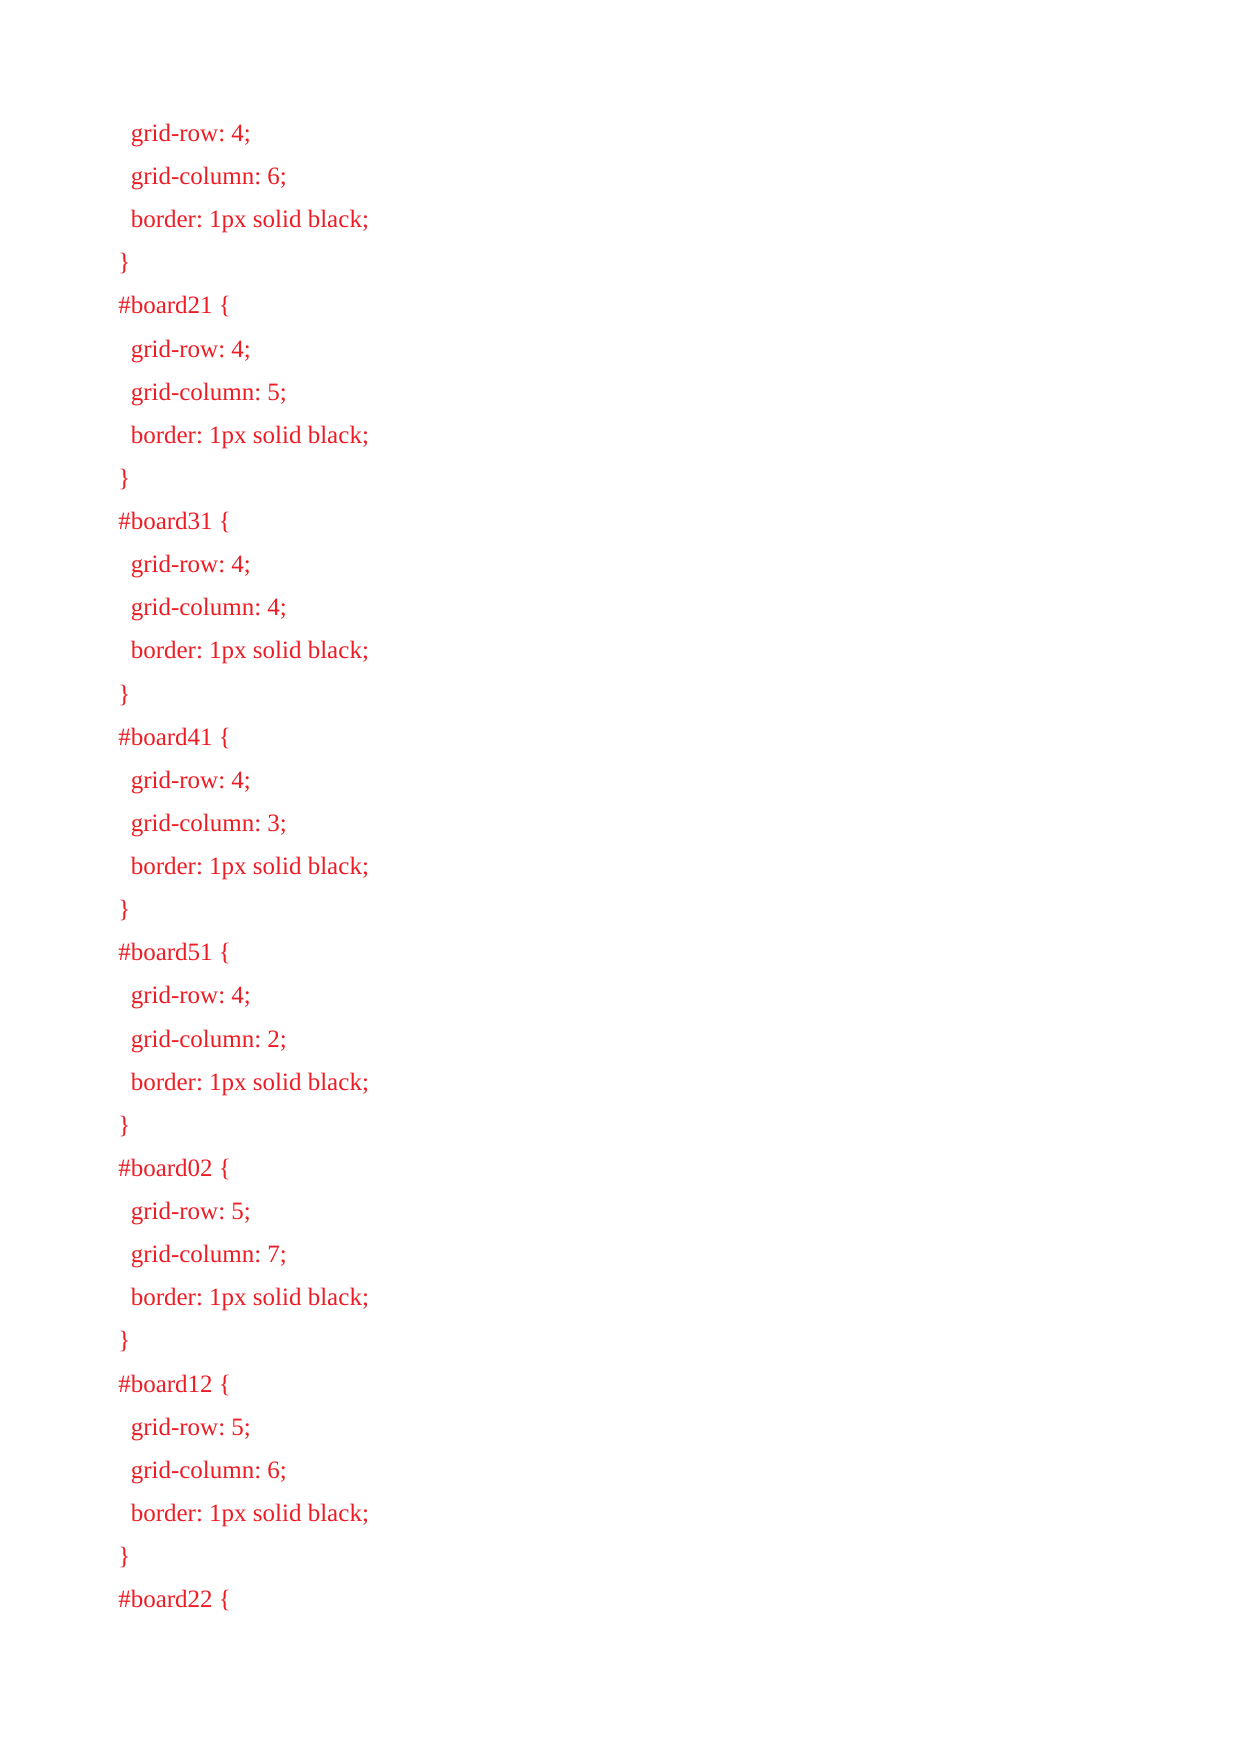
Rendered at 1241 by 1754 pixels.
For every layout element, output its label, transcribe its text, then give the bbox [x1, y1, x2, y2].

text #board51 { [118, 937, 1122, 966]
text grid-column: 2; [118, 1024, 1122, 1052]
text grid-row: 4; [118, 981, 1122, 1009]
text } [118, 1541, 1122, 1570]
text border: 1px solid black; [118, 1498, 1122, 1527]
text grid-column: 6; [118, 1455, 1122, 1484]
text border: 1px solid black; [118, 420, 1122, 449]
text #board21 { [118, 291, 1122, 319]
text grid-row: 5; [118, 1196, 1122, 1225]
text #board12 { [118, 1369, 1122, 1397]
text } [118, 1110, 1122, 1139]
text #board22 { [118, 1584, 1122, 1613]
text } [118, 679, 1122, 707]
text grid-row: 5; [118, 1412, 1122, 1441]
text } [118, 894, 1122, 923]
text border: 1px solid black; [118, 204, 1122, 233]
text #board31 { [118, 506, 1122, 535]
text grid-column: 4; [118, 592, 1122, 621]
text } [118, 463, 1122, 492]
text grid-column: 7; [118, 1239, 1122, 1268]
text grid-row: 4; [118, 549, 1122, 578]
text border: 1px solid black; [118, 636, 1122, 664]
text grid-column: 3; [118, 808, 1122, 837]
text grid-row: 4; [118, 765, 1122, 794]
text grid-row: 4; [118, 334, 1122, 362]
text #board41 { [118, 722, 1122, 751]
text grid-column: 6; [118, 161, 1122, 190]
text } [118, 247, 1122, 276]
text border: 1px solid black; [118, 1282, 1122, 1311]
text grid-column: 5; [118, 377, 1122, 406]
text grid-row: 4; [118, 118, 1122, 147]
text border: 1px solid black; [118, 1067, 1122, 1096]
text border: 1px solid black; [118, 851, 1122, 880]
text #board02 { [118, 1153, 1122, 1182]
text } [118, 1326, 1122, 1354]
